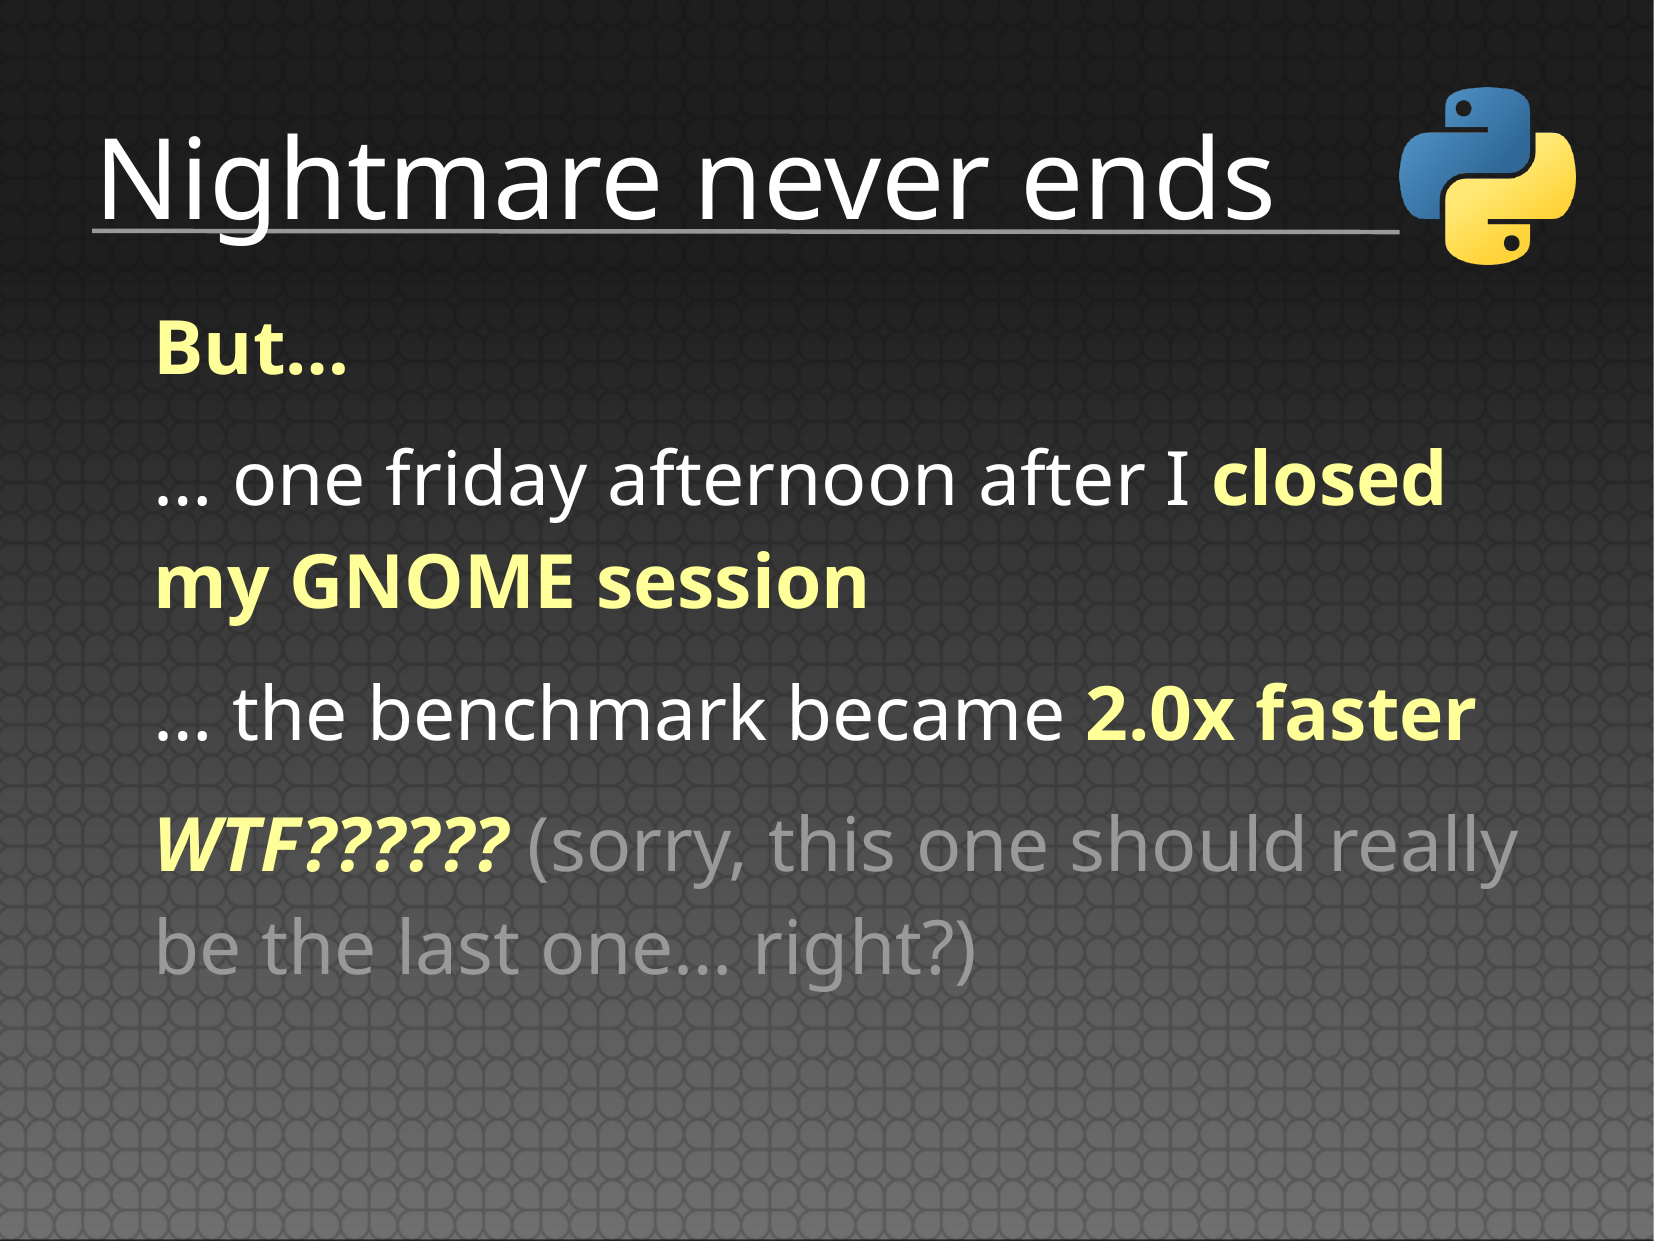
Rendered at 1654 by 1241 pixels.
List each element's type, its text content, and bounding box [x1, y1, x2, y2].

title Nightmare never ends [94, 100, 1426, 251]
picture [0, 0, 1654, 1241]
list But… … one friday afternoon after I closed my GNOME session … the benchmark became 2.0x faster WTF?????? (sorry, this one should really be the last one… right?) [82, 293, 1571, 1034]
